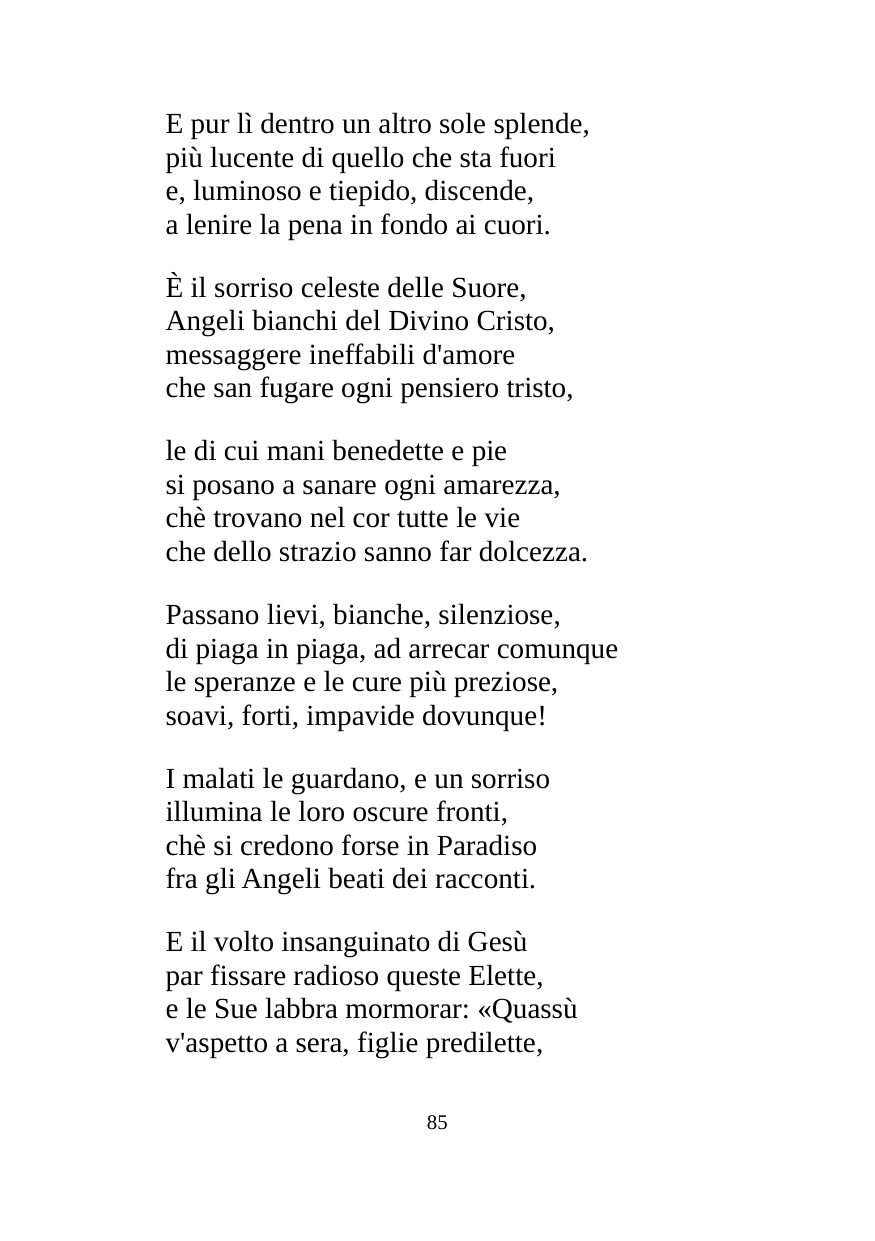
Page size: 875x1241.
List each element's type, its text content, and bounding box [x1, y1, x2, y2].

text È il sorriso celeste delle Suore, Angeli bianchi del Divino Cristo, messaggere ineffabili d'amore che san fugare ogni pensiero tristo, [165, 270, 768, 404]
text Passano lievi, bianche, silenziose, di piaga in piaga, ad arrecar comunque le speranze e le cure più preziose, soavi, forti, impavide dovunque! [165, 597, 768, 731]
text le di cui mani benedette e pie si posano a sanare ogni amarezza, chè trovano nel cor tutte le vie che dello strazio sanno far dolcezza. [165, 433, 768, 568]
text I malati le guardano, e un sorriso illumina le loro oscure fronti, chè si credono forse in Paradiso fra gli Angeli beati dei racconti. [165, 761, 768, 895]
text E il volto insanguinato di Gesù par fissare radioso queste Elette, e le Sue labbra mormorar: «Quassù v'aspetto a sera, figlie predilette, [165, 924, 768, 1059]
text E pur lì dentro un altro sole splende, più lucente di quello che sta fuori e, luminoso e tiepido, discende, a lenire la pena in fondo ai cuori. [165, 106, 768, 240]
